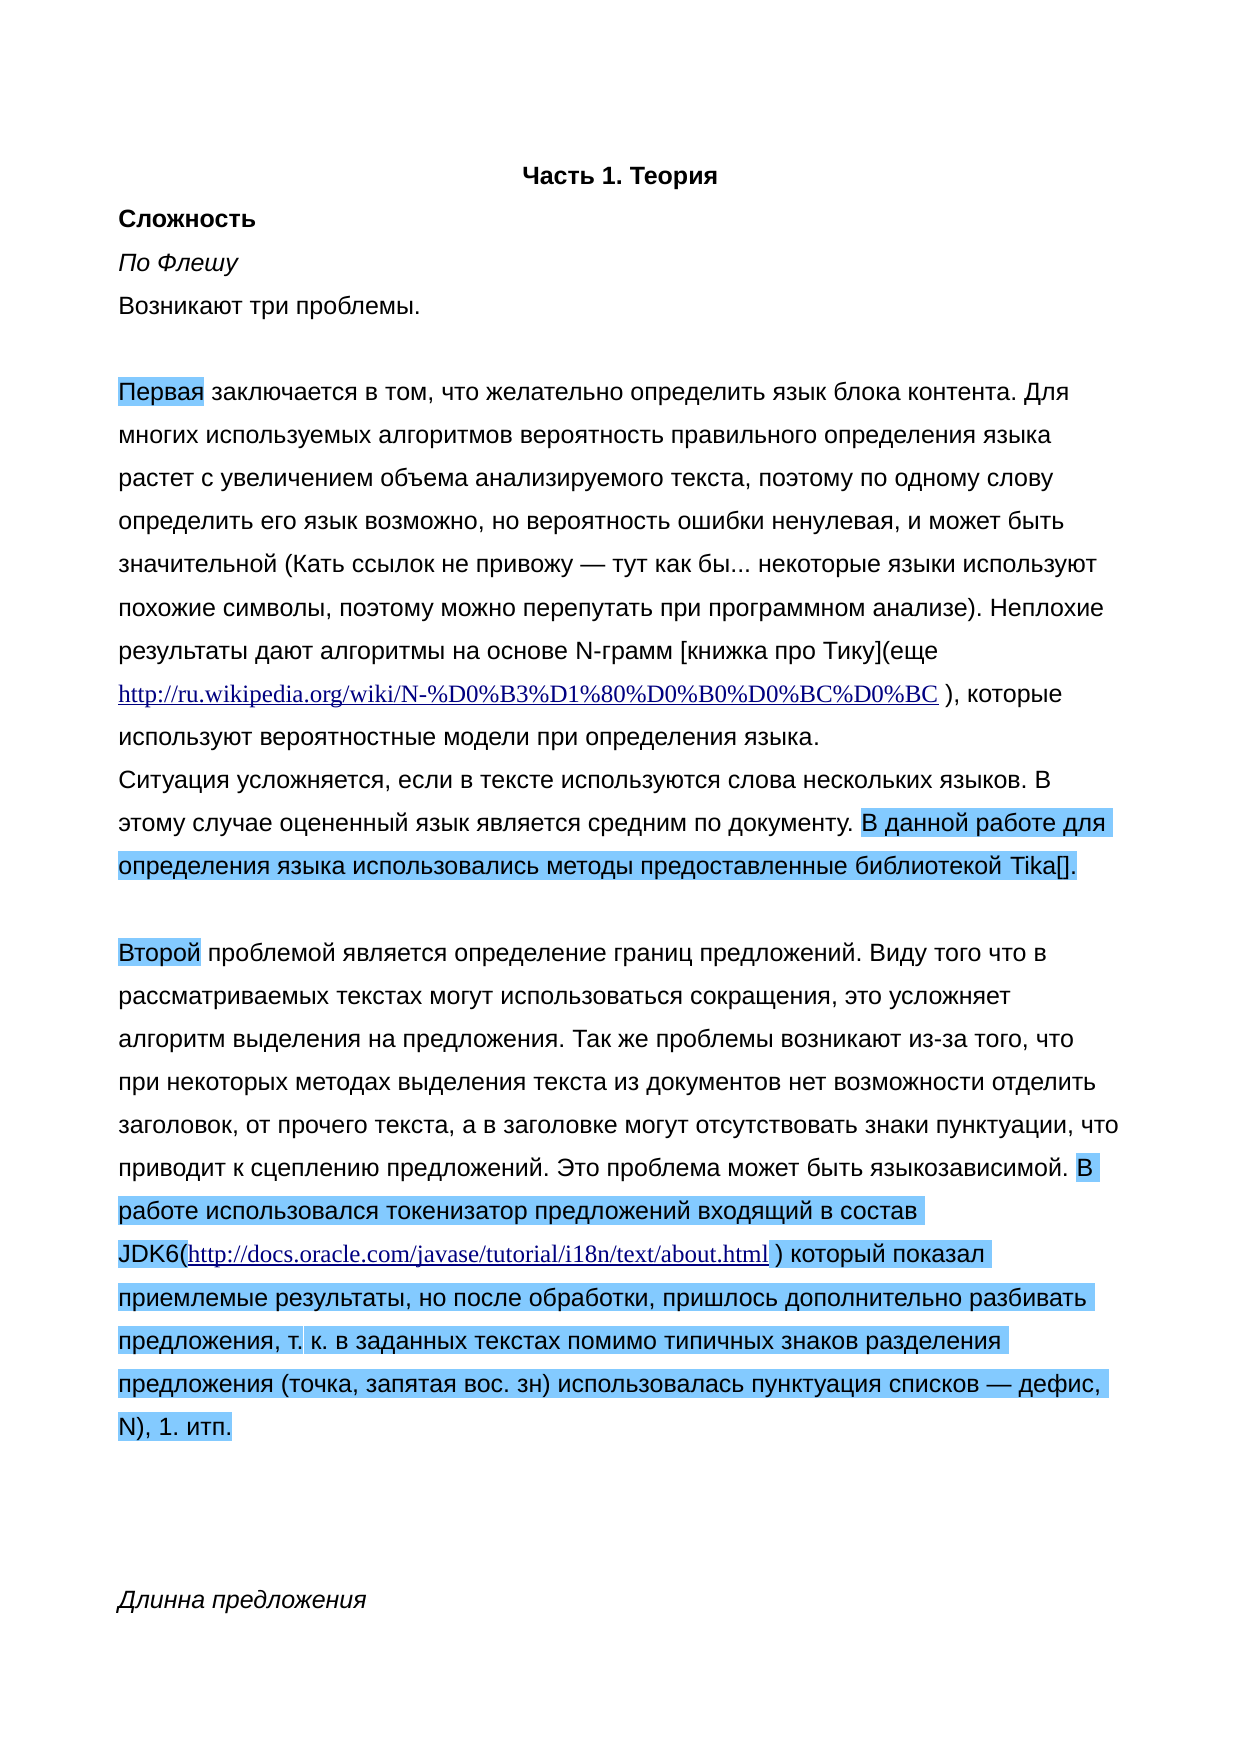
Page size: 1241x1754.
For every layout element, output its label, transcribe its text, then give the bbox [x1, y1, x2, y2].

text Сложность [118, 204, 1122, 233]
text Ситуация усложняется, если в тексте используются слова нескольких языков. В этому случае оцененный язык является средним по документу. В данной работе для определения языка использовались методы предоставленные библиотекой Tika[]. [118, 765, 1122, 880]
text Длинна предложения [118, 1584, 1122, 1613]
text Возникают три проблемы. [118, 291, 1122, 319]
text Второй проблемой является определение границ предложений. Виду того что в рассматриваемых текстах могут использоваться сокращения, это усложняет алгоритм выделения на предложения. Так же проблемы возникают из-за того, что при некоторых методах выделения текста из документов нет возможности отделить заголовок, от прочего текста, а в заголовке могут отсутствовать знаки пунктуации, что приводит к сцеплению предложений. Это проблема может быть языкозависимой. В работе использовался токенизатор предложений входящий в состав JDK6(http://docs.oracle.com/javase/tutorial/i18n/text/about.html ) который показал приемлемые результаты, но после обработки, пришлось дополнительно разбивать предложения, т. к. в заданных текстах помимо типичных знаков разделения предложения (точка, запятая вос. зн) использовалась пунктуация списков — дефис, N), 1. итп. [118, 938, 1122, 1441]
text Часть 1. Теория [118, 161, 1122, 190]
text По Флешу [118, 247, 1122, 276]
text Первая заключается в том, что желательно определить язык блока контента. Для многих используемых алгоритмов вероятность правильного определения языка растет с увеличением объема анализируемого текста, поэтому по одному слову определить его язык возможно, но вероятность ошибки ненулевая, и может быть значительной (Кать ссылок не привожу — тут как бы... некоторые языки используют похожие символы, поэтому можно перепутать при программном анализе). Неплохие результаты дают алгоритмы на основе N-грамм [книжка про Тику](еще http://ru.wikipedia.org/wiki/N-%D0%B3%D1%80%D0%B0%D0%BC%D0%BC ), которые используют вероятностные модели при определения языка. [118, 377, 1122, 751]
